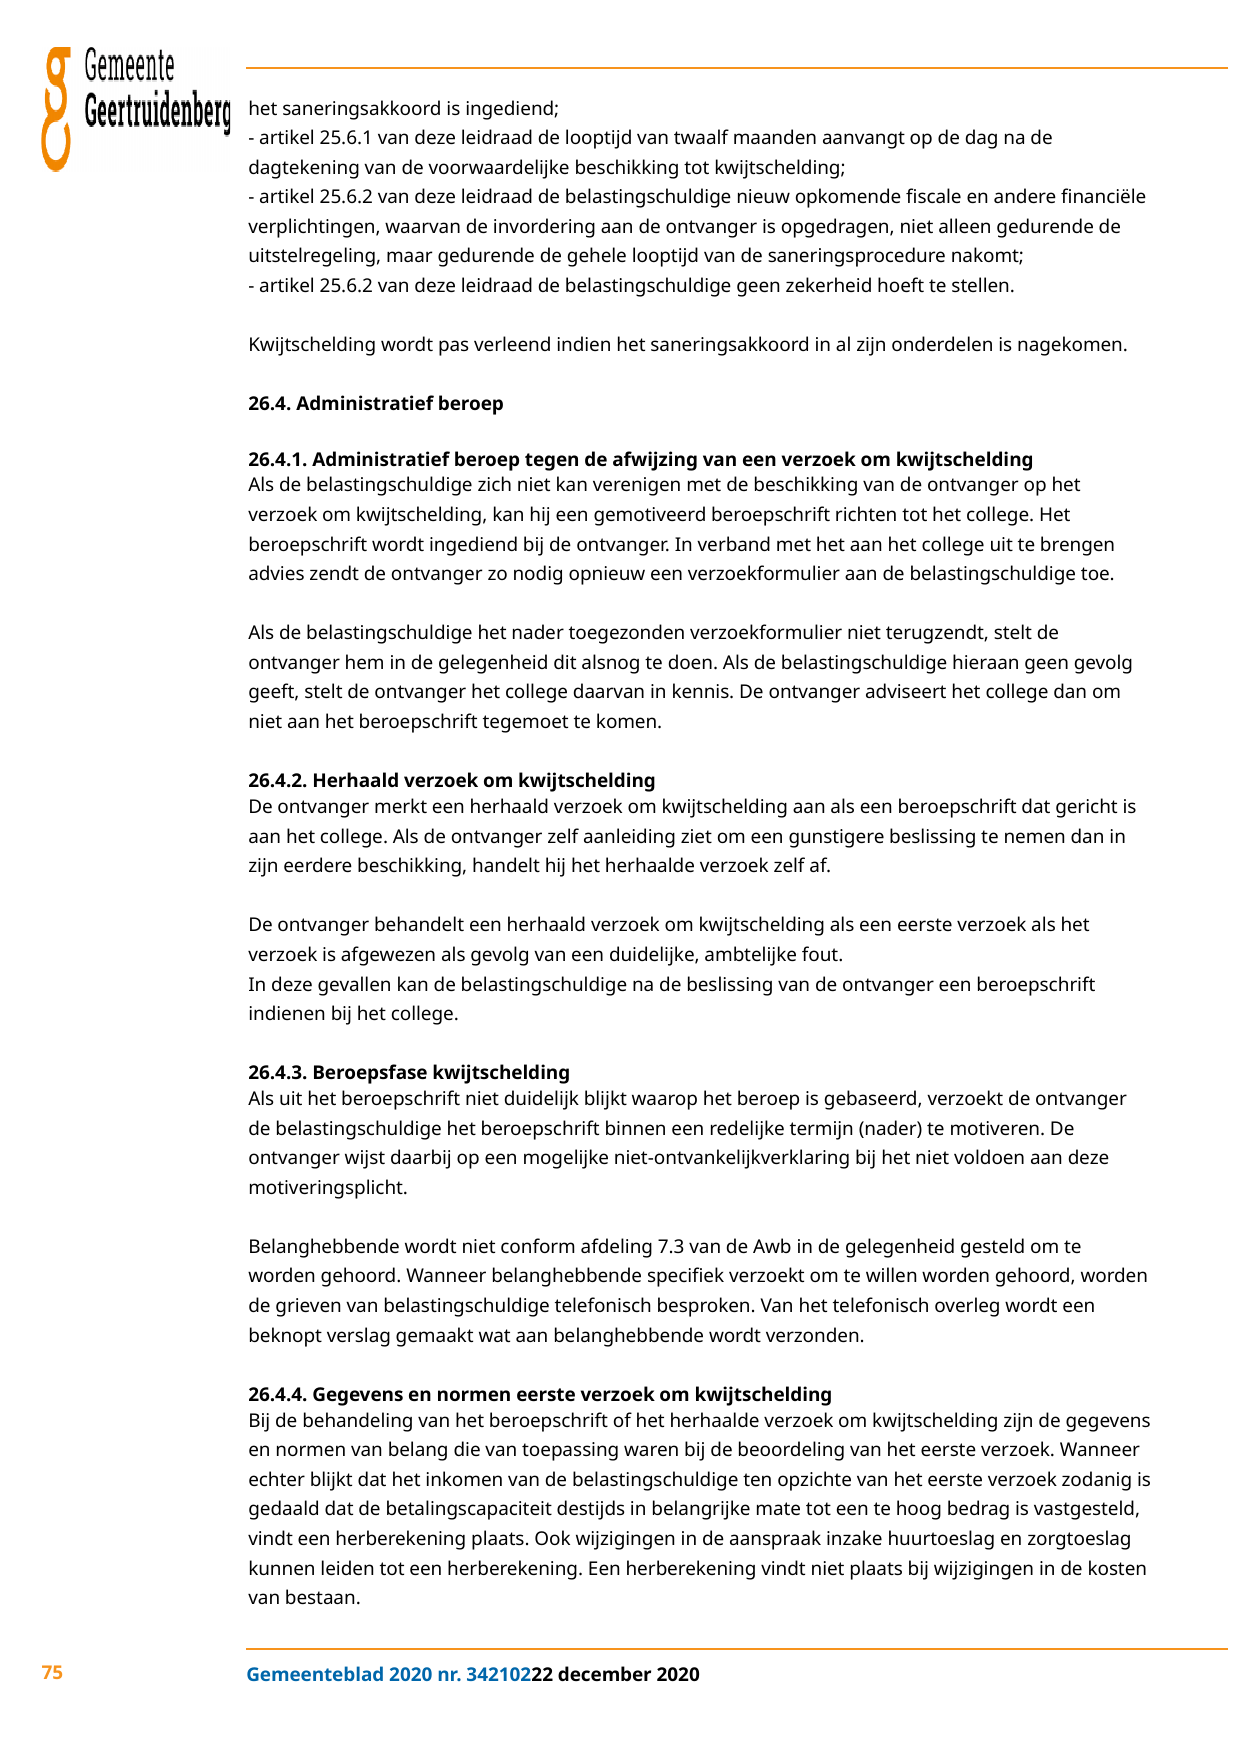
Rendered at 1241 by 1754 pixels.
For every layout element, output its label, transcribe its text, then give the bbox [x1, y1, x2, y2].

text - artikel 25.6.2 van deze leidraad de belastingschuldige geen zekerheid hoeft te stellen. [248, 272, 1152, 298]
text Kwijtschelding wordt pas verleend indien het saneringsakkoord in al zijn onderdelen is nagekomen. [248, 331, 1152, 357]
text Bij de behandeling van het beroepschrift of het herhaalde verzoek om kwijtschelding zijn de gegevens en normen van belang die van toepassing waren bij de beoordeling van het eerste verzoek. Wanneer echter blijkt dat het inkomen van de belastingschuldige ten opzichte van het eerste verzoek zodanig is gedaald dat de betalingscapaciteit destijds in belangrijke mate tot een te hoog bedrag is vastgesteld, vindt een herberekening plaats. Ook wijzigingen in de aanspraak inzake huurtoeslag en zorgtoeslag kunnen leiden tot een herberekening. Een herberekening vindt niet plaats bij wijzigingen in de kosten van bestaan. [248, 1407, 1152, 1610]
text Als de belastingschuldige zich niet kan verenigen met de beschikking van de ontvanger op het verzoek om kwijtschelding, kan hij een gemotiveerd beroepschrift richten tot het college. Het beroepschrift wordt ingediend bij de ontvanger. In verband met het aan het college uit te brengen advies zendt de ontvanger zo nodig opnieuw een verzoekformulier aan de belastingschuldige toe. [248, 472, 1152, 586]
text 26.4. Administratief beroep [248, 391, 1152, 416]
text De ontvanger merkt een herhaald verzoek om kwijtschelding aan als een beroepschrift dat gericht is aan het college. Als de ontvanger zelf aanleiding ziet om een gunstigere beslissing te nemen dan in zijn eerdere beschikking, handelt hij het herhaalde verzoek zelf af. [248, 793, 1152, 878]
text 26.4.2. Herhaald verzoek om kwijtschelding [248, 767, 1152, 793]
text In deze gevallen kan de belastingschuldige na de beslissing van de ontvanger een beroepschrift indienen bij het college. [248, 971, 1152, 1026]
text het saneringsakkoord is ingediend; [248, 95, 1152, 121]
text De ontvanger behandelt een herhaald verzoek om kwijtschelding als een eerste verzoek als het verzoek is afgewezen als gevolg van een duidelijke, ambtelijke fout. [248, 912, 1152, 967]
text Als de belastingschuldige het nader toegezonden verzoekformulier niet terugzendt, stelt de ontvanger hem in de gelegenheid dit alsnog te doen. Als de belastingschuldige hieraan geen gevolg geeft, stelt de ontvanger het college daarvan in kennis. De ontvanger adviseert het college dan om niet aan het beroepschrift tegemoet te komen. [248, 619, 1152, 734]
text 26.4.1. Administratief beroep tegen de afwijzing van een verzoek om kwijtschelding [248, 446, 1152, 472]
text 26.4.3. Beroepsfase kwijtschelding [248, 1059, 1152, 1085]
text - artikel 25.6.2 van deze leidraad de belastingschuldige nieuw opkomende fiscale en andere financiële verplichtingen, waarvan de invordering aan de ontvanger is opgedragen, niet alleen gedurende de uitstelregeling, maar gedurende de gehele looptijd van de saneringsprocedure nakomt; [248, 183, 1152, 268]
text 26.4.4. Gegevens en normen eerste verzoek om kwijtschelding [248, 1381, 1152, 1407]
text Als uit het beroepschrift niet duidelijk blijkt waarop het beroep is gebaseerd, verzoekt de ontvanger de belastingschuldige het beroepschrift binnen een redelijke termijn (nader) te motiveren. De ontvanger wijst daarbij op een mogelijke niet-ontvankelijkverklaring bij het niet voldoen aan deze motiveringsplicht. [248, 1085, 1152, 1200]
text Belanghebbende wordt niet conform afdeling 7.3 van de Awb in de gelegenheid gesteld om te worden gehoord. Wanneer belanghebbende specifiek verzoekt om te willen worden gehoord, worden de grieven van belastingschuldige telefonisch besproken. Van het telefonisch overleg wordt een beknopt verslag gemaakt wat aan belanghebbende wordt verzonden. [248, 1233, 1152, 1348]
picture [41, 47, 231, 172]
text - artikel 25.6.1 van deze leidraad de looptijd van twaalf maanden aanvangt op de dag na de dagtekening van de voorwaardelijke beschikking tot kwijtschelding; [248, 124, 1152, 180]
